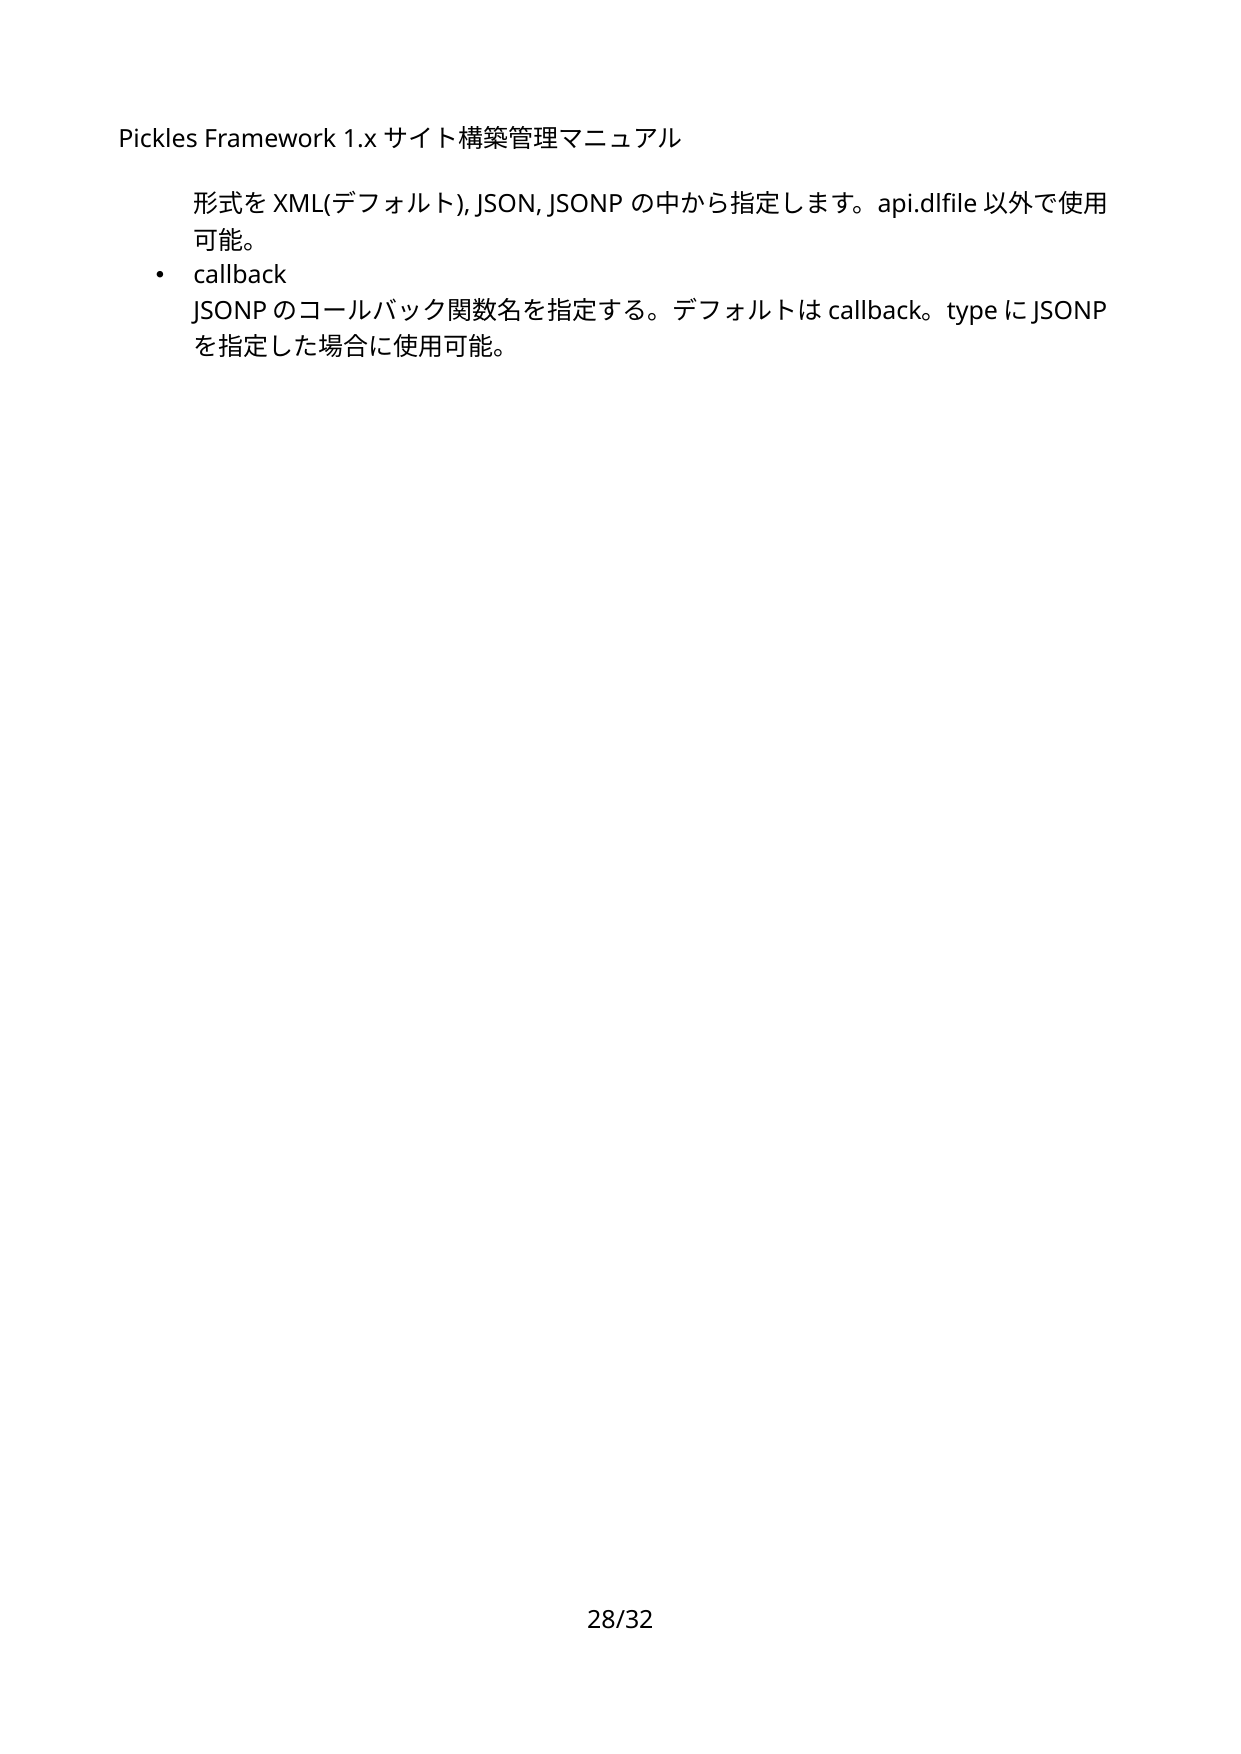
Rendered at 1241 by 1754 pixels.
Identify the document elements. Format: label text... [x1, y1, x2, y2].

list type 形式をXML(デフォルト), JSON, JSONP の中から指定します。api.dlfile 以外で使用可能。 [156, 184, 1122, 256]
list callback JSONPのコールバック関数名を指定する。デフォルトは callback。typeにJSONPを指定した場合に使用可能。 [156, 256, 1122, 363]
